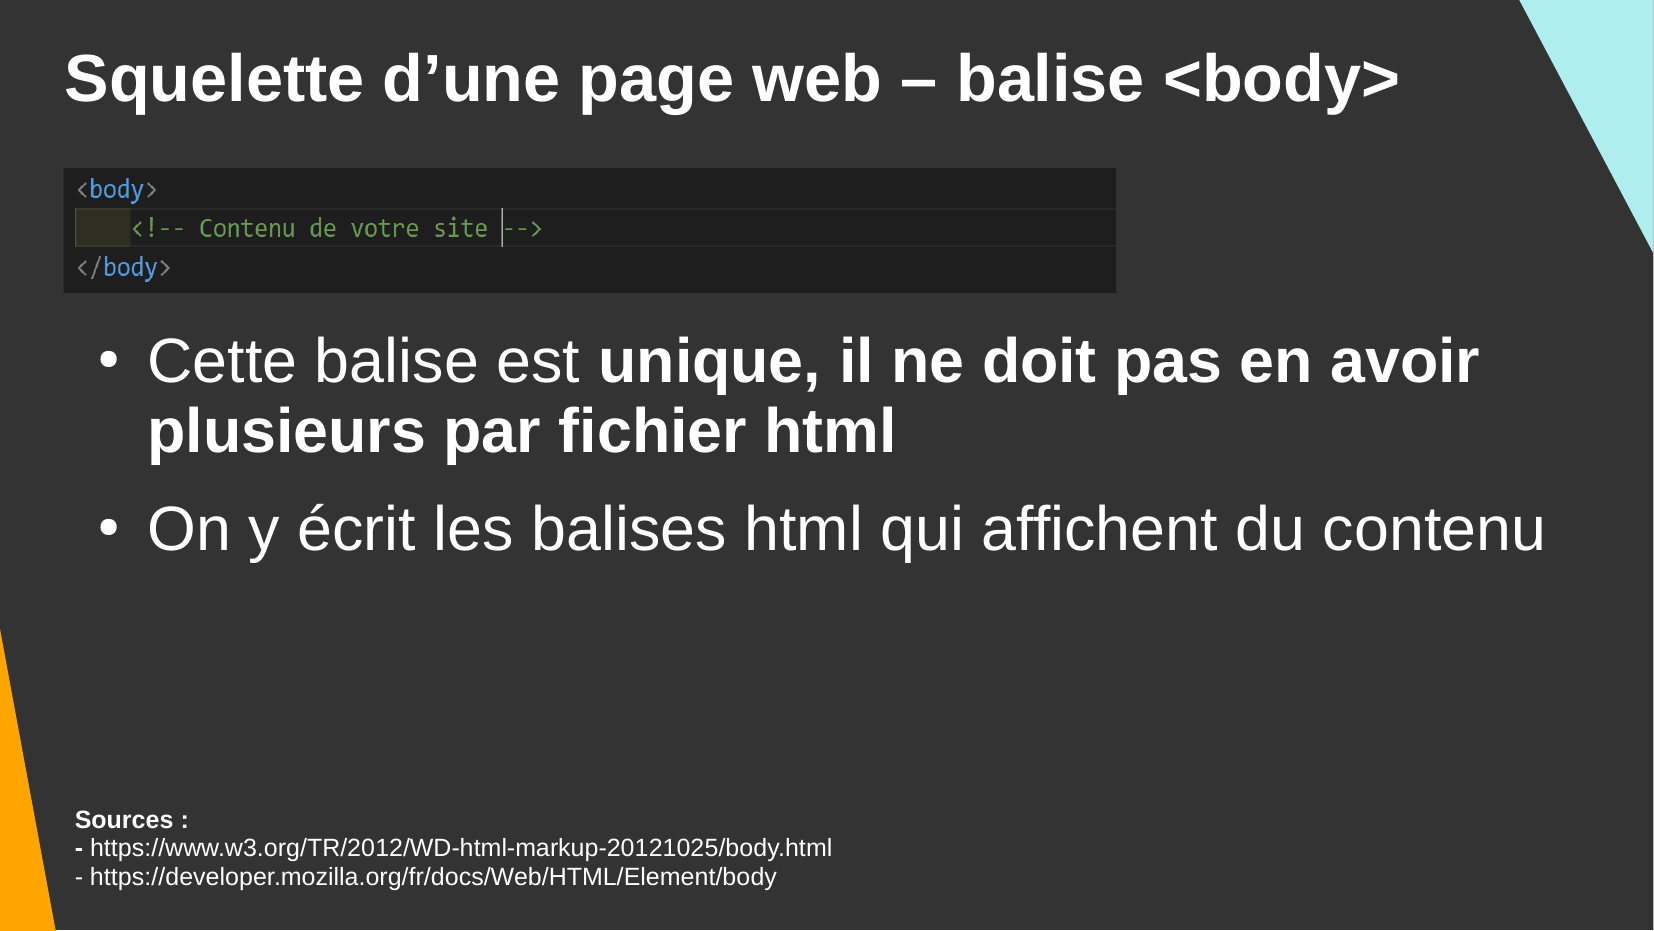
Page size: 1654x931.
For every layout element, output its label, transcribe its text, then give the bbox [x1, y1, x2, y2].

text_box Sources : - https://www.w3.org/TR/2012/WD-html-markup-20121025/body.html - https://developer.mozilla.org/fr/docs/Web/HTML/Element/body [59, 798, 1546, 931]
picture [63, 168, 1117, 293]
title Squelette d’une page web – balise <body> [64, 40, 1553, 125]
text_box [0, 628, 56, 931]
list Cette balise est unique, il ne doit pas en avoir plusieurs par fichier html On y écrit les balises html qui affichent du contenu [80, 326, 1635, 621]
text_box [1519, 0, 1654, 255]
